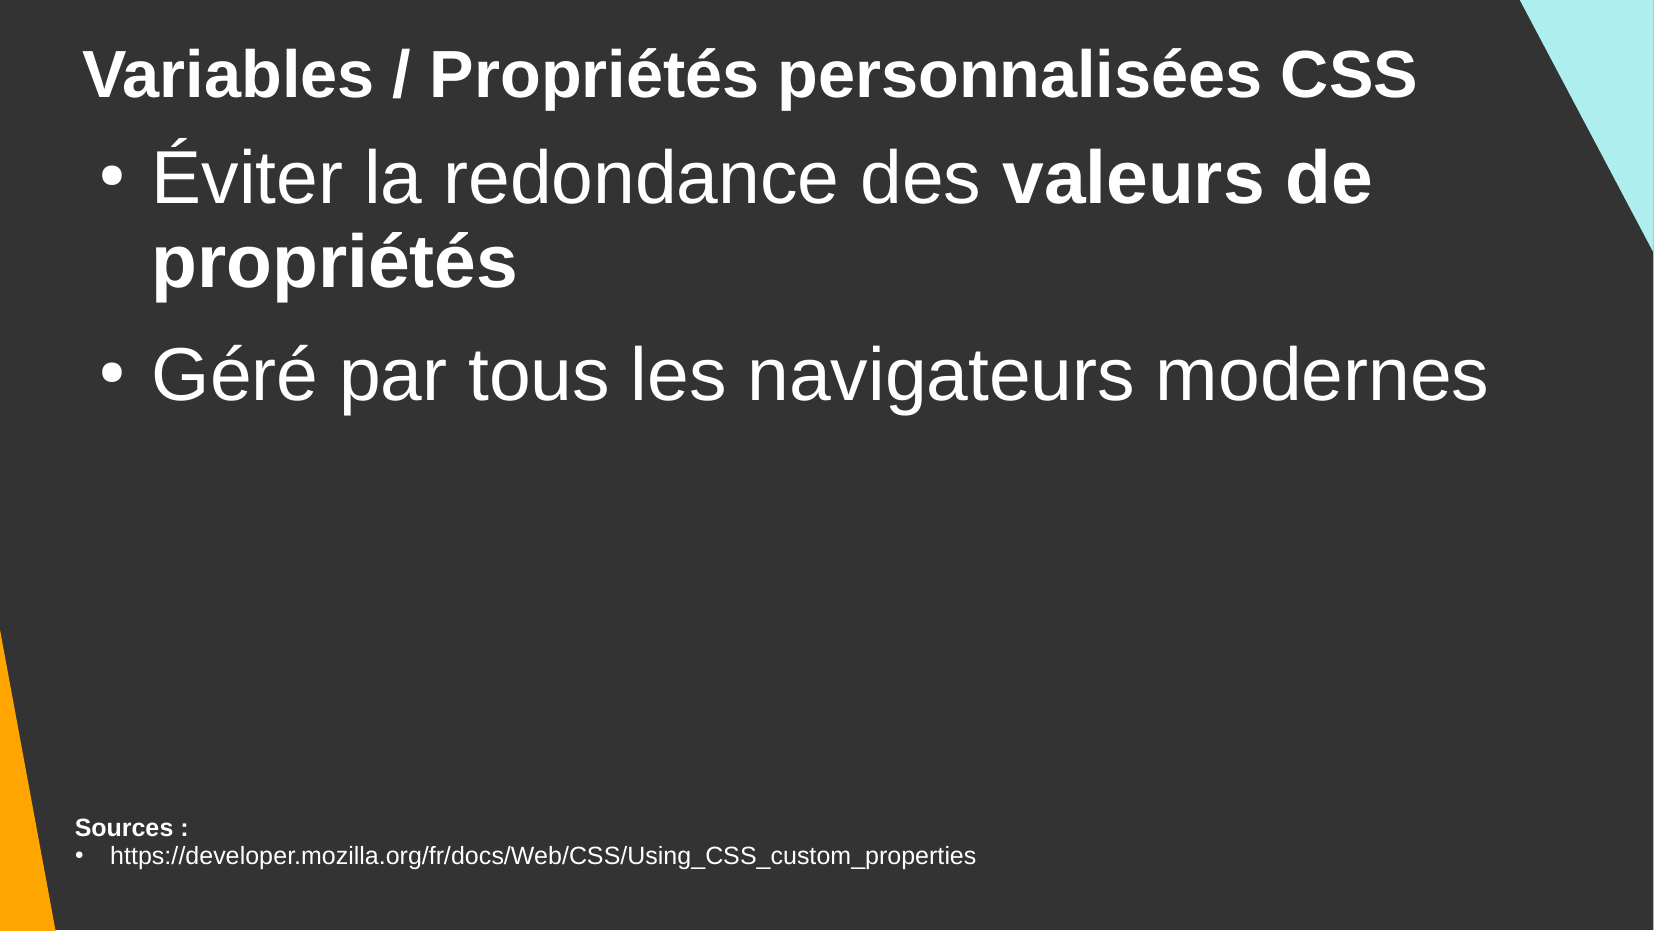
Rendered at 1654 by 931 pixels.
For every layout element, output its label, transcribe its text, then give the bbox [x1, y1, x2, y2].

title Variables / Propriétés personnalisées CSS [82, 37, 1571, 114]
list Éviter la redondance des valeurs de propriétés Géré par tous les navigateurs modernes [80, 135, 1605, 449]
text_box [0, 629, 56, 931]
text_box Sources : https://developer.mozilla.org/fr/docs/Web/CSS/Using_CSS_custom_properties [60, 806, 1546, 931]
text_box [1519, 0, 1654, 254]
